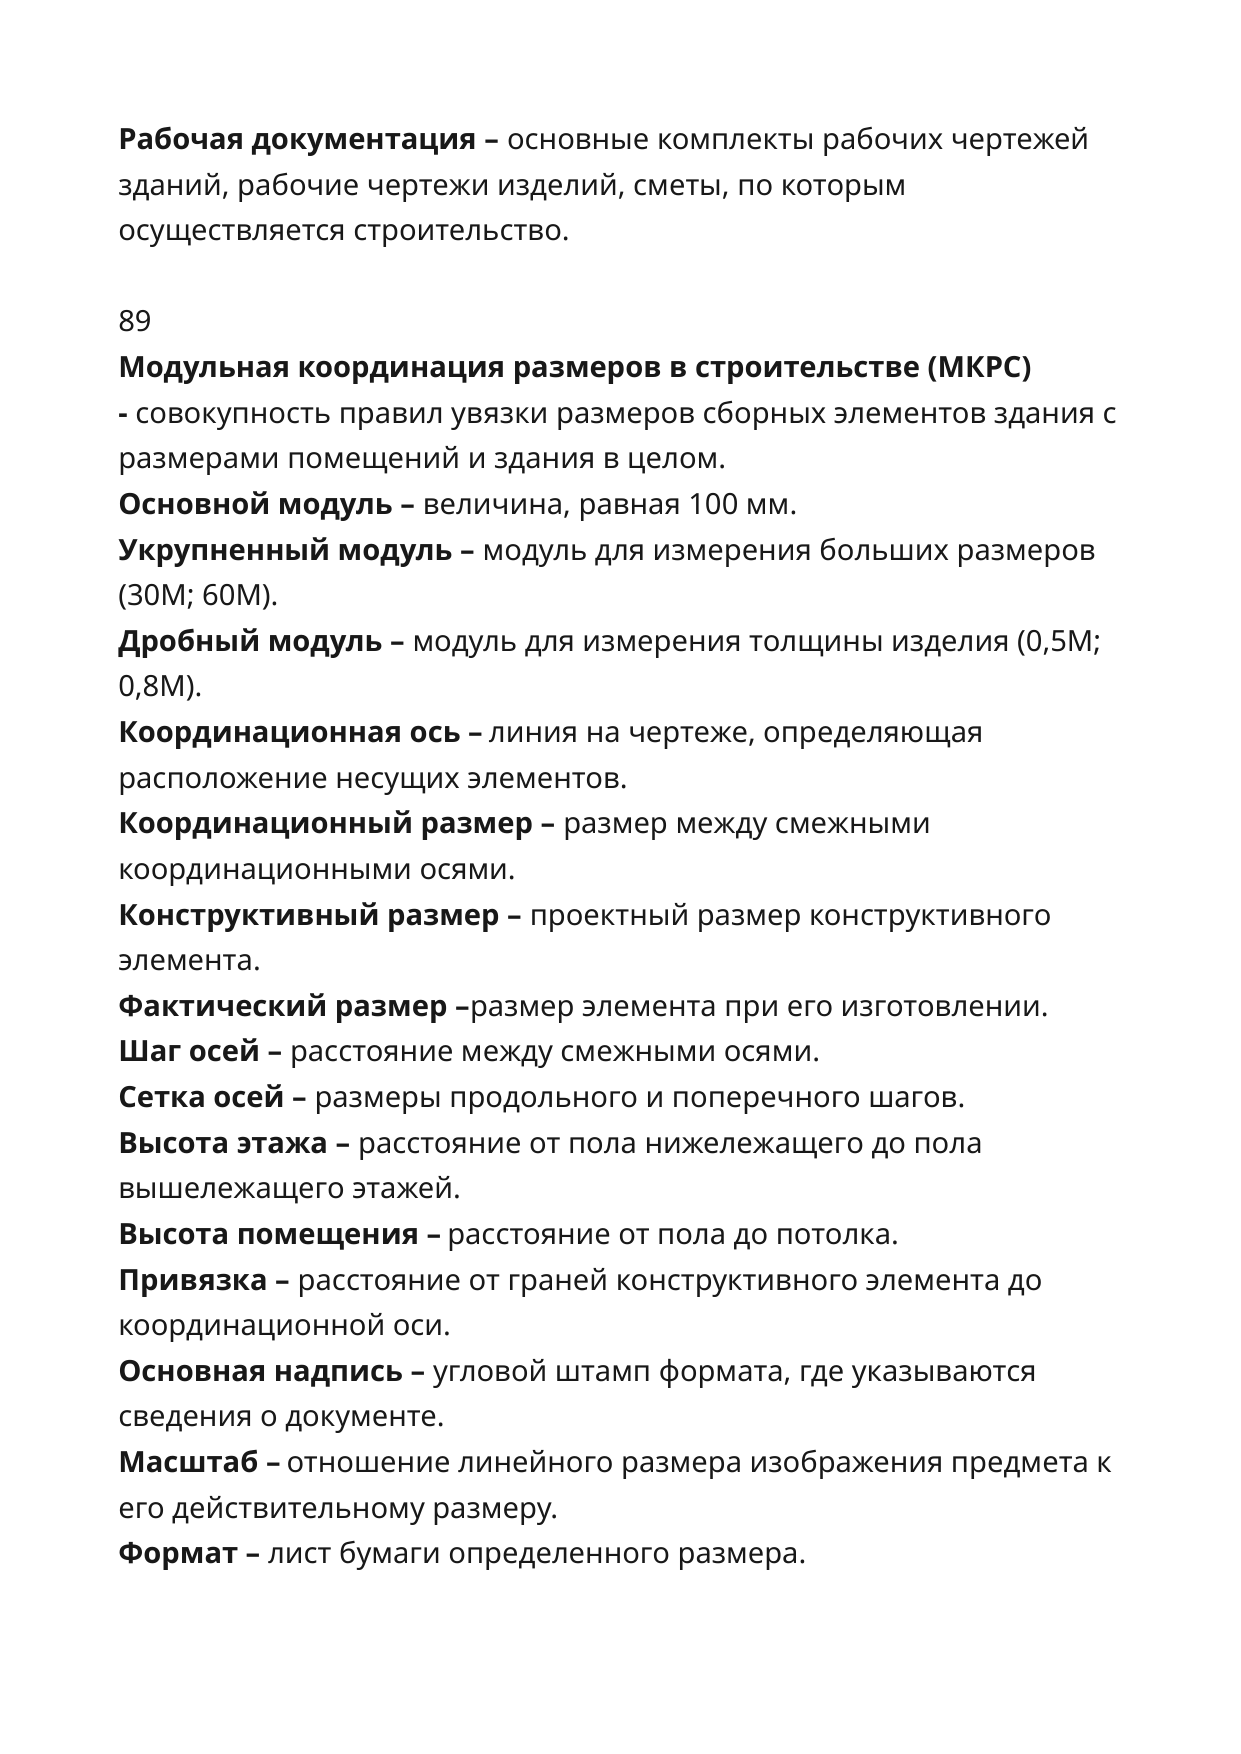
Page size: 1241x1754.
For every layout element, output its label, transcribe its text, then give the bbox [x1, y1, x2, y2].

text Высота этажа – расстояние от пола нижележащего до пола вышележащего этажей. [118, 1122, 1122, 1207]
text Дробный модуль – модуль для измерения толщины изделия (0,5М; 0,8М). [118, 620, 1122, 705]
text Рабочая документация – основные комплекты рабочих чертежей зданий, рабочие чертежи изделий, сметы, по которым осуществляется строительство. [118, 118, 1122, 249]
text Модульная координация размеров в строительстве (МКРС) - совокупность правил увязки размеров сборных элементов здания с размерами помещений и здания в целом. [118, 346, 1122, 477]
text Высота помещения – расстояние от пола до потолка. [118, 1213, 1122, 1253]
text Сетка осей – размеры продольного и поперечного шагов. [118, 1076, 1122, 1116]
text Фактический размер –размер элемента при его изготовлении. [118, 985, 1122, 1025]
text Конструктивный размер – проектный размер конструктивного элемента. [118, 894, 1122, 979]
text Шаг осей – расстояние между смежными осями. [118, 1031, 1122, 1070]
text Координационная ось – линия на чертеже, определяющая расположение несущих элементов. [118, 711, 1122, 797]
text Координационный размер – размер между смежными координационными осями. [118, 802, 1122, 888]
text Основной модуль – величина, равная 100 мм. [118, 483, 1122, 523]
text Формат – лист бумаги определенного размера. [118, 1532, 1122, 1572]
text Основная надпись – угловой штамп формата, где указываются сведения о документе. [118, 1350, 1122, 1435]
text Укрупненный модуль – модуль для измерения больших размеров (30М; 60М). [118, 529, 1122, 614]
text Масштаб – отношение линейного размера изображения предмета к его действительному размеру. [118, 1441, 1122, 1527]
text Привязка – расстояние от граней конструктивного элемента до координационной оси. [118, 1259, 1122, 1344]
text 89 [118, 301, 1122, 340]
